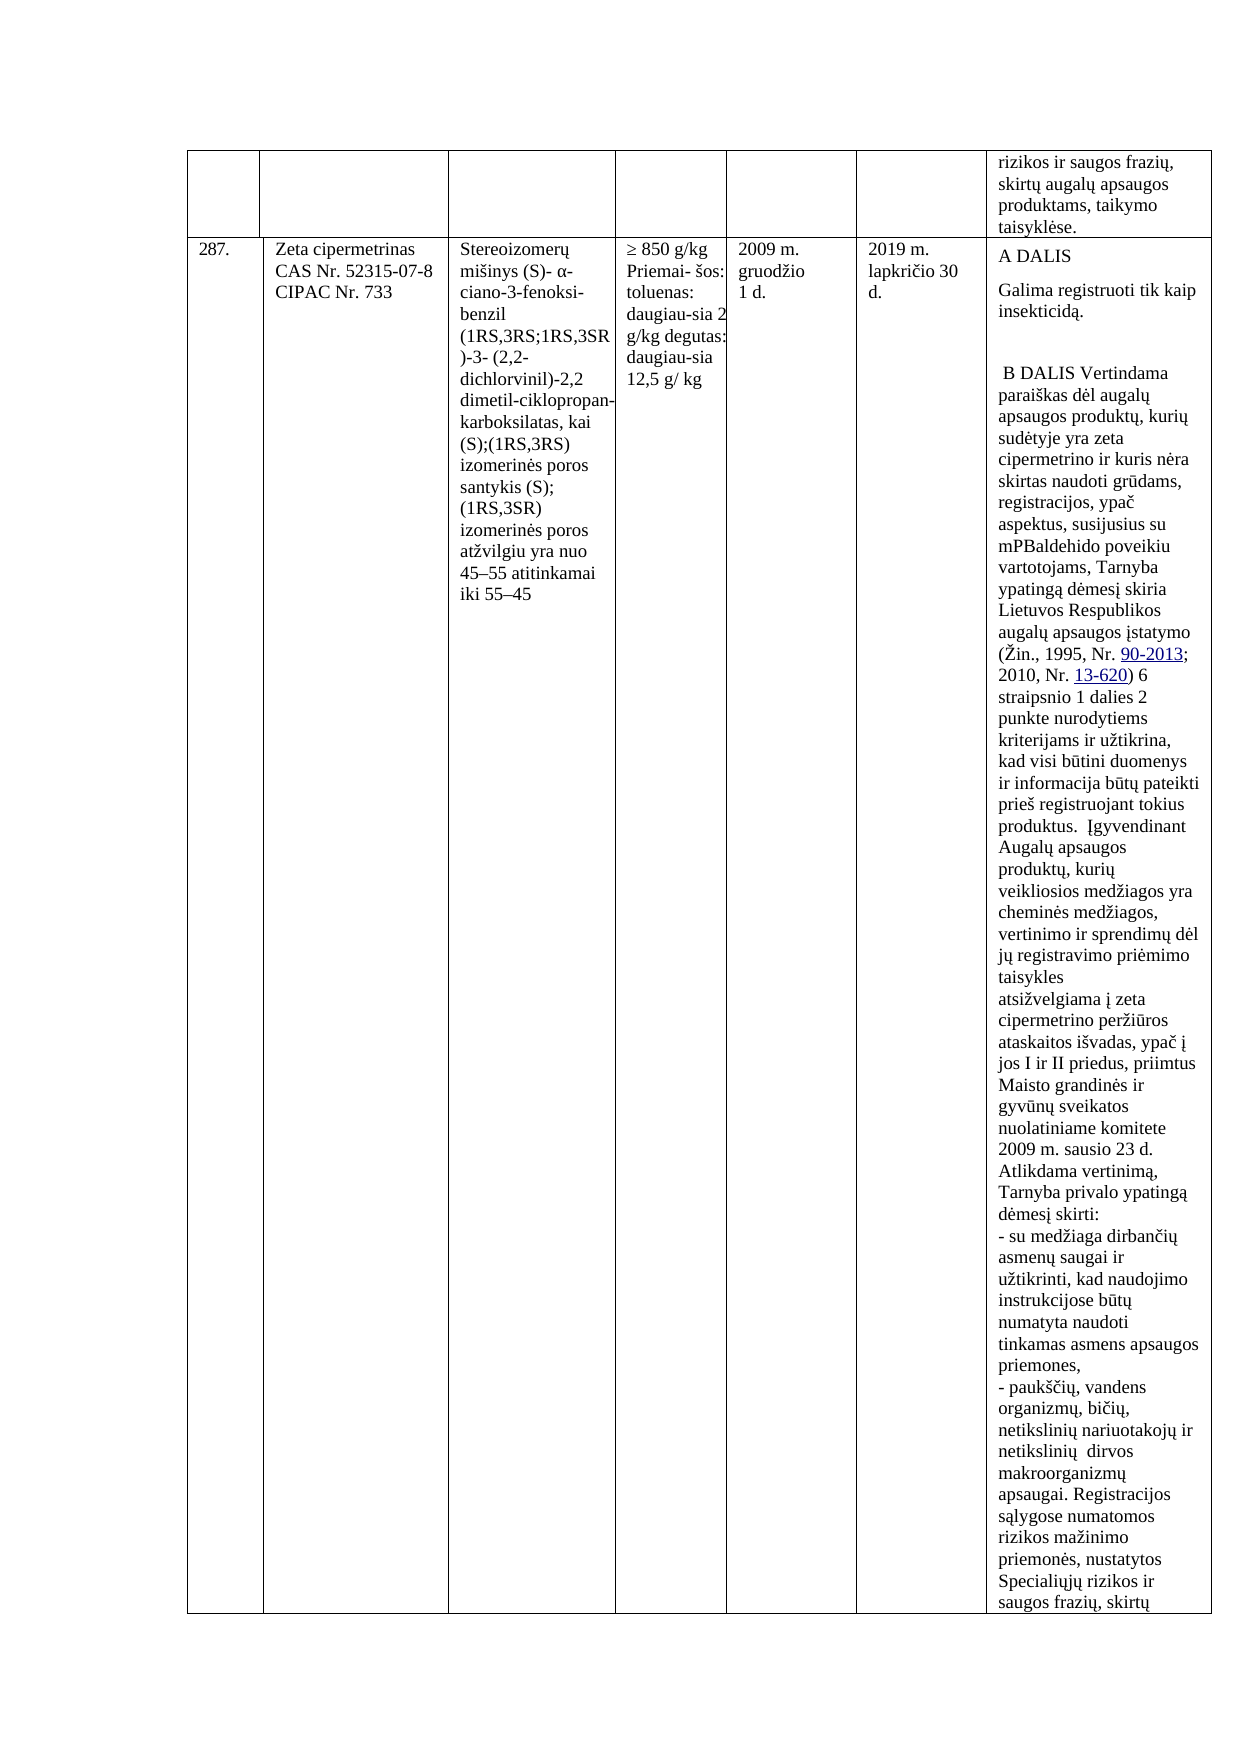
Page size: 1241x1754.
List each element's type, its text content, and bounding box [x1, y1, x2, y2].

table_cell Zeta cipermetrinas CAS Nr. 52315-07-8 CIPAC Nr. 733 [264, 238, 448, 1613]
table_cell [727, 151, 856, 237]
table_cell [616, 151, 726, 237]
table_cell A DALIS Galima registruoti tik kaip insekticidą. B DALIS Vertindama paraiškas dėl augalų apsaugos produktų, kurių sudėtyje yra zeta cipermetrino ir kuris nėra skirtas naudoti grūdams, registracijos, ypač aspektus, susijusius su mPBaldehido poveikiu vartotojams, Tarnyba ypatingą dėmesį skiria Lietuvos Respublikos augalų apsaugos įstatymo (Žin., 1995, Nr. 90-2013; 2010, Nr. 13-620) 6 straipsnio 1 dalies 2 punkte nurodytiems kriterijams ir užtikrina, kad visi būtini duomenys ir informacija būtų pateikti prieš registruojant tokius produktus. Įgyvendinant Augalų apsaugos produktų, kurių veikliosios medžiagos yra cheminės medžiagos, vertinimo ir sprendimų dėl jų registravimo priėmimo taisykles atsižvelgiama į zeta cipermetrino peržiūros ataskaitos išvadas, ypač į jos I ir II priedus, priimtus Maisto grandinės ir gyvūnų sveikatos nuolatiniame komitete 2009 m. sausio 23 d. Atlikdama vertinimą, Tarnyba privalo ypatingą dėmesį skirti: - su medžiaga dirbančių asmenų saugai ir užtikrinti, kad naudojimo instrukcijose būtų numatyta naudoti tinkamas asmens apsaugos priemones, - paukščių, vandens organizmų, bičių, netikslinių nariuotakojų ir netikslinių dirvos makroorganizmų apsaugai. Registracijos sąlygose numatomos rizikos mažinimo priemonės, nustatytos Specialiųjų rizikos ir saugos frazių, skirtų [987, 238, 1211, 1613]
table_cell Stereoizomerų mišinys (S)- α-ciano-3-fenoksi-benzil (1RS,3RS;1RS,3SR)-3- (2,2-dichlorvinil)-2,2 dimetil-ciklopropan-karboksilatas, kai (S);(1RS,3RS) izomerinės poros santykis (S);(1RS,3SR) izomerinės poros atžvilgiu yra nuo 45–55 atitinkamai iki 55–45 [449, 238, 615, 1613]
table_cell rizikos ir saugos frazių, skirtų augalų apsaugos produktams, taikymo taisyklėse. [987, 151, 1211, 237]
table_cell 2009 m. gruodžio 1 d. [727, 238, 856, 1613]
table_cell [188, 151, 259, 237]
table_cell 287. [188, 238, 263, 1613]
table_cell 2019 m. lapkričio 30 d. [857, 238, 986, 1613]
table_cell [857, 151, 986, 237]
table_cell ≥ 850 g/kg Priemai- šos: toluenas: daugiau-sia 2 g/kg degutas: daugiau-sia 12,5 g/ kg [616, 238, 726, 1613]
table_cell [260, 151, 448, 237]
table_cell [449, 151, 615, 237]
